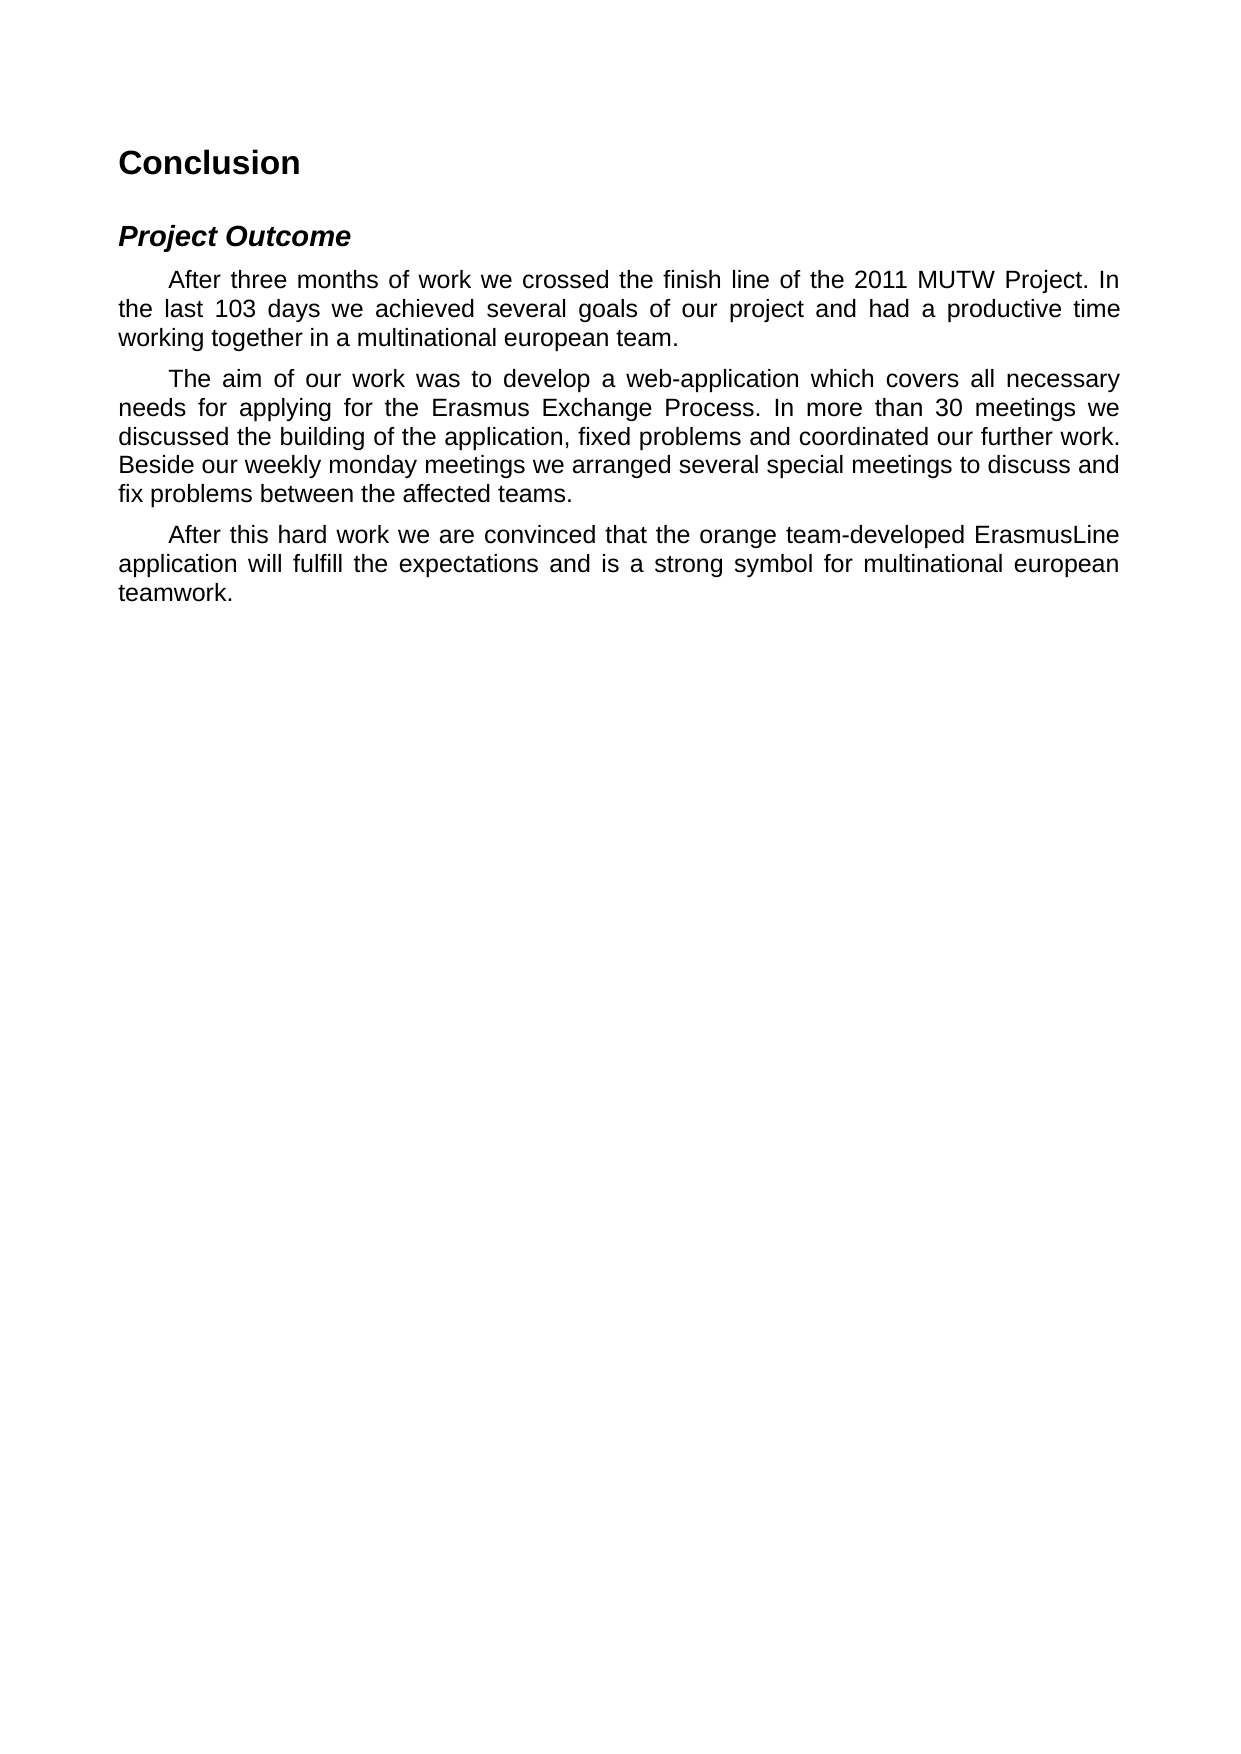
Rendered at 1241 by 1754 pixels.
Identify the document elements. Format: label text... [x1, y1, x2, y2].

text After this hard work we are convinced that the orange team-developed ErasmusLine application will fulfill the expectations and is a strong symbol for multinational european teamwork. [118, 520, 1122, 607]
subtitle Project Outcome [118, 219, 1122, 253]
subtitle Conclusion [118, 143, 1122, 182]
text After three months of work we crossed the finish line of the 2011 MUTW Project. In the last 103 days we achieved several goals of our project and had a productive time working together in a multinational european team. [118, 265, 1122, 352]
text The aim of our work was to develop a web-application which covers all necessary needs for applying for the Erasmus Exchange Process. In more than 30 meetings we discussed the building of the application, fixed problems and coordinated our further work. Beside our weekly monday meetings we arranged several special meetings to discuss and fix problems between the affected teams. [118, 364, 1122, 508]
